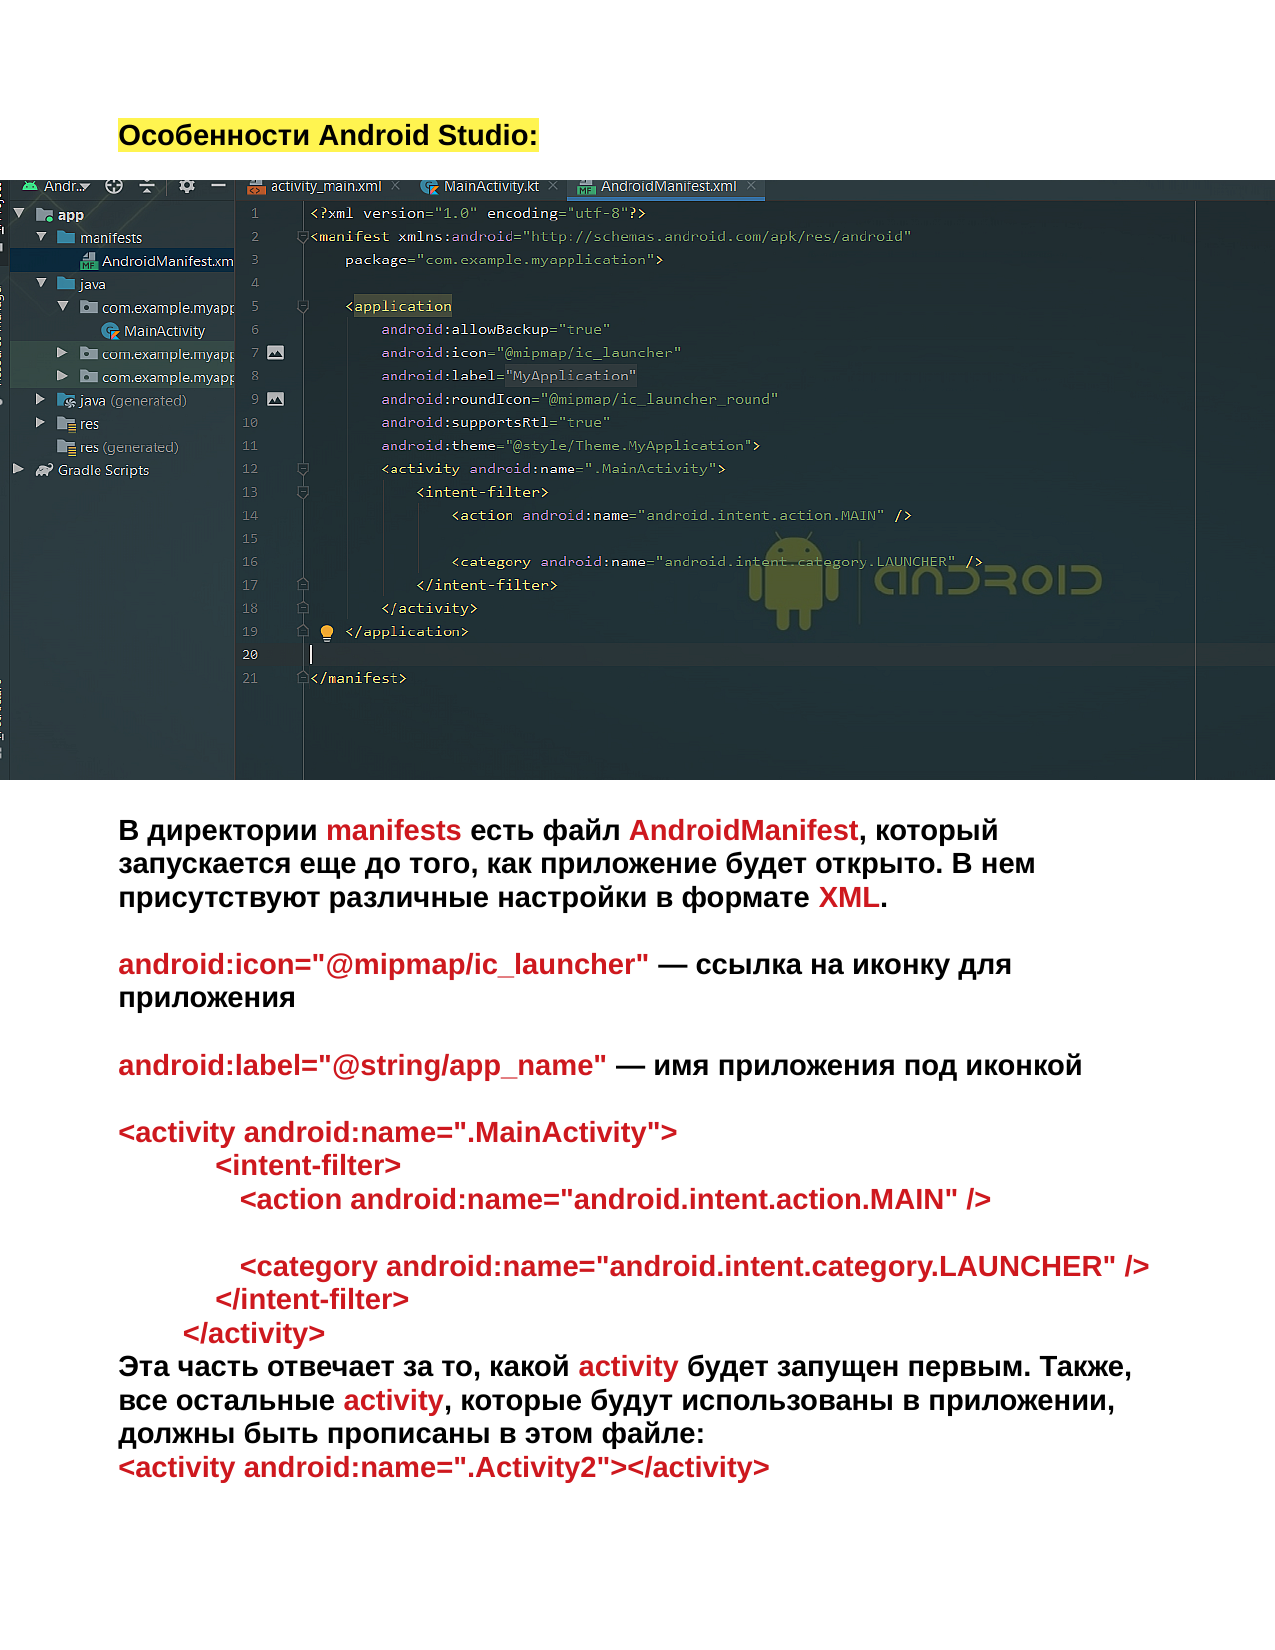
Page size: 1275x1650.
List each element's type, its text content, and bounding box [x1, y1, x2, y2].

text <activity android:name=".MainActivity"> [118, 1114, 1157, 1148]
text <activity android:name=".Activity2"></activity> [118, 1450, 1157, 1483]
text android:icon="@mipmap/ic_launcher" — ссылка на иконку для приложения [118, 947, 1157, 1014]
text В директории manifests есть файл AndroidManifest, который запускается еще до того, как приложение будет открыто. В нем присутствуют различные настройки в формате XML. [118, 813, 1157, 913]
picture [0, 180, 219, 780]
text <category android:name="android.intent.category.LAUNCHER" /> [118, 1249, 1157, 1282]
text <intent-filter> [118, 1148, 1157, 1182]
text Эта часть отвечает за то, какой activity будет запущен первым. Также, все остальные activity, которые будут использованы в приложении, должны быть прописаны в этом файле: [118, 1349, 1157, 1450]
text </intent-filter> [118, 1282, 1157, 1316]
text Особенности Android Studio: [118, 118, 1157, 152]
text android:label="@string/app_name" — имя приложения под иконкой [118, 1047, 1157, 1081]
text </activity> [118, 1316, 1157, 1349]
text <action android:name="android.intent.action.MAIN" /> [118, 1182, 1157, 1215]
